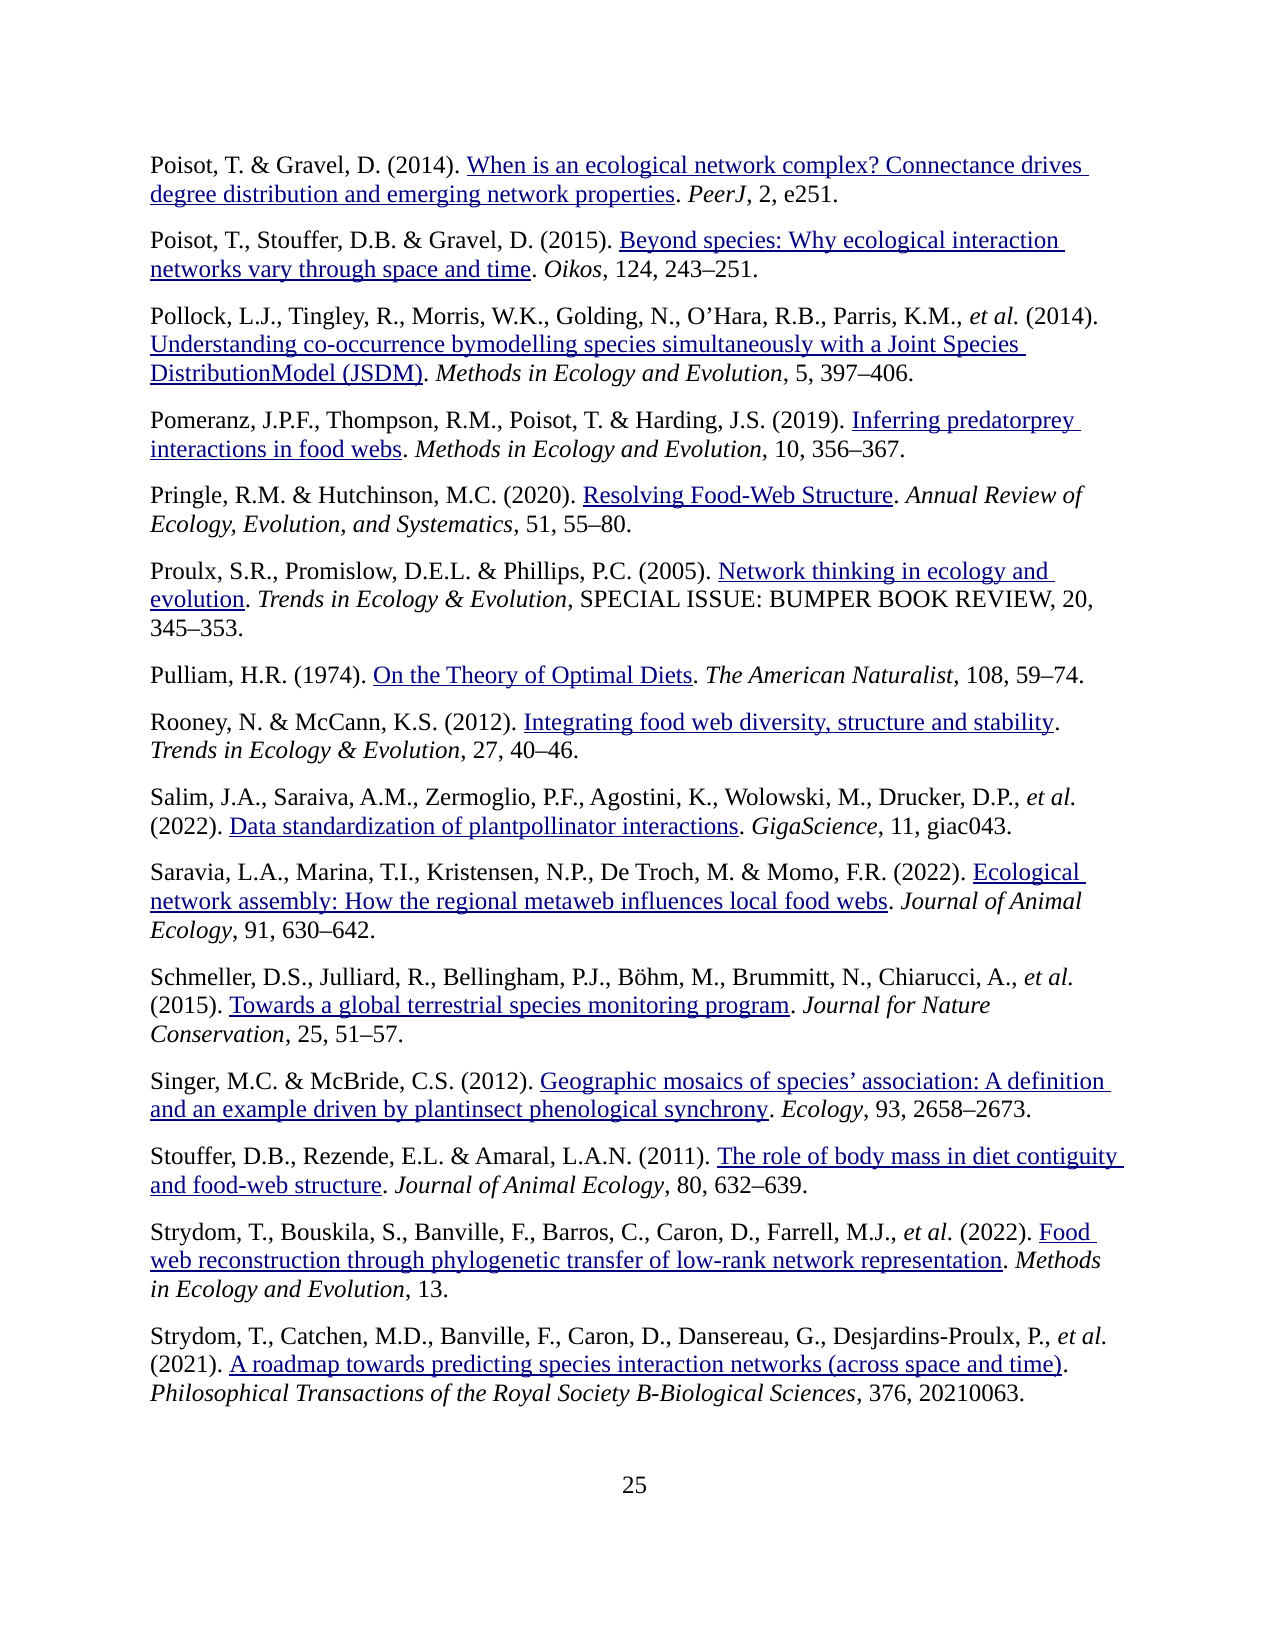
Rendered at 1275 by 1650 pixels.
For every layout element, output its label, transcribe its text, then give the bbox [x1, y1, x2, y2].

text Strydom, T., Catchen, M.D., Banville, F., Caron, D., Dansereau, G., Desjardins-Proulx, P., et al. (2021). A roadmap towards predicting species interaction networks (across space and time). Philosophical Transactions of the Royal Society B-Biological Sciences, 376, 20210063. [150, 1321, 1125, 1407]
text Pulliam, H.R. (1974). On the Theory of Optimal Diets. The American Naturalist, 108, 59–74. [150, 660, 1125, 689]
text Proulx, S.R., Promislow, D.E.L. & Phillips, P.C. (2005). Network thinking in ecology and evolution. Trends in Ecology & Evolution, SPECIAL ISSUE: BUMPER BOOK REVIEW, 20, 345–353. [150, 556, 1125, 642]
text Rooney, N. & McCann, K.S. (2012). Integrating food web diversity, structure and stability. Trends in Ecology & Evolution, 27, 40–46. [150, 707, 1125, 764]
text Strydom, T., Bouskila, S., Banville, F., Barros, C., Caron, D., Farrell, M.J., et al. (2022). Food web reconstruction through phylogenetic transfer of low-rank network representation. Methods in Ecology and Evolution, 13. [150, 1217, 1125, 1303]
text Saravia, L.A., Marina, T.I., Kristensen, N.P., De Troch, M. & Momo, F.R. (2022). Ecological network assembly: How the regional metaweb influences local food webs. Journal of Animal Ecology, 91, 630–642. [150, 857, 1125, 944]
text Stouffer, D.B., Rezende, E.L. & Amaral, L.A.N. (2011). The role of body mass in diet contiguity and food-web structure. Journal of Animal Ecology, 80, 632–639. [150, 1141, 1125, 1199]
text Salim, J.A., Saraiva, A.M., Zermoglio, P.F., Agostini, K., Wolowski, M., Drucker, D.P., et al. (2022). Data standardization of plantpollinator interactions. GigaScience, 11, giac043. [150, 782, 1125, 839]
text Pringle, R.M. & Hutchinson, M.C. (2020). Resolving Food-Web Structure. Annual Review of Ecology, Evolution, and Systematics, 51, 55–80. [150, 480, 1125, 538]
text Poisot, T. & Gravel, D. (2014). When is an ecological network complex? Connectance drives degree distribution and emerging network properties. PeerJ, 2, e251. [150, 150, 1125, 207]
text Singer, M.C. & McBride, C.S. (2012). Geographic mosaics of species’ association: A definition and an example driven by plantinsect phenological synchrony. Ecology, 93, 2658–2673. [150, 1066, 1125, 1123]
text Pollock, L.J., Tingley, R., Morris, W.K., Golding, N., O’Hara, R.B., Parris, K.M., et al. (2014). Understanding co-occurrence bymodelling species simultaneously with a Joint Species DistributionModel (JSDM). Methods in Ecology and Evolution, 5, 397–406. [150, 301, 1125, 387]
text Schmeller, D.S., Julliard, R., Bellingham, P.J., Böhm, M., Brummitt, N., Chiarucci, A., et al. (2015). Towards a global terrestrial species monitoring program. Journal for Nature Conservation, 25, 51–57. [150, 962, 1125, 1048]
text Poisot, T., Stouffer, D.B. & Gravel, D. (2015). Beyond species: Why ecological interaction networks vary through space and time. Oikos, 124, 243–251. [150, 225, 1125, 283]
text Pomeranz, J.P.F., Thompson, R.M., Poisot, T. & Harding, J.S. (2019). Inferring predatorprey interactions in food webs. Methods in Ecology and Evolution, 10, 356–367. [150, 405, 1125, 462]
